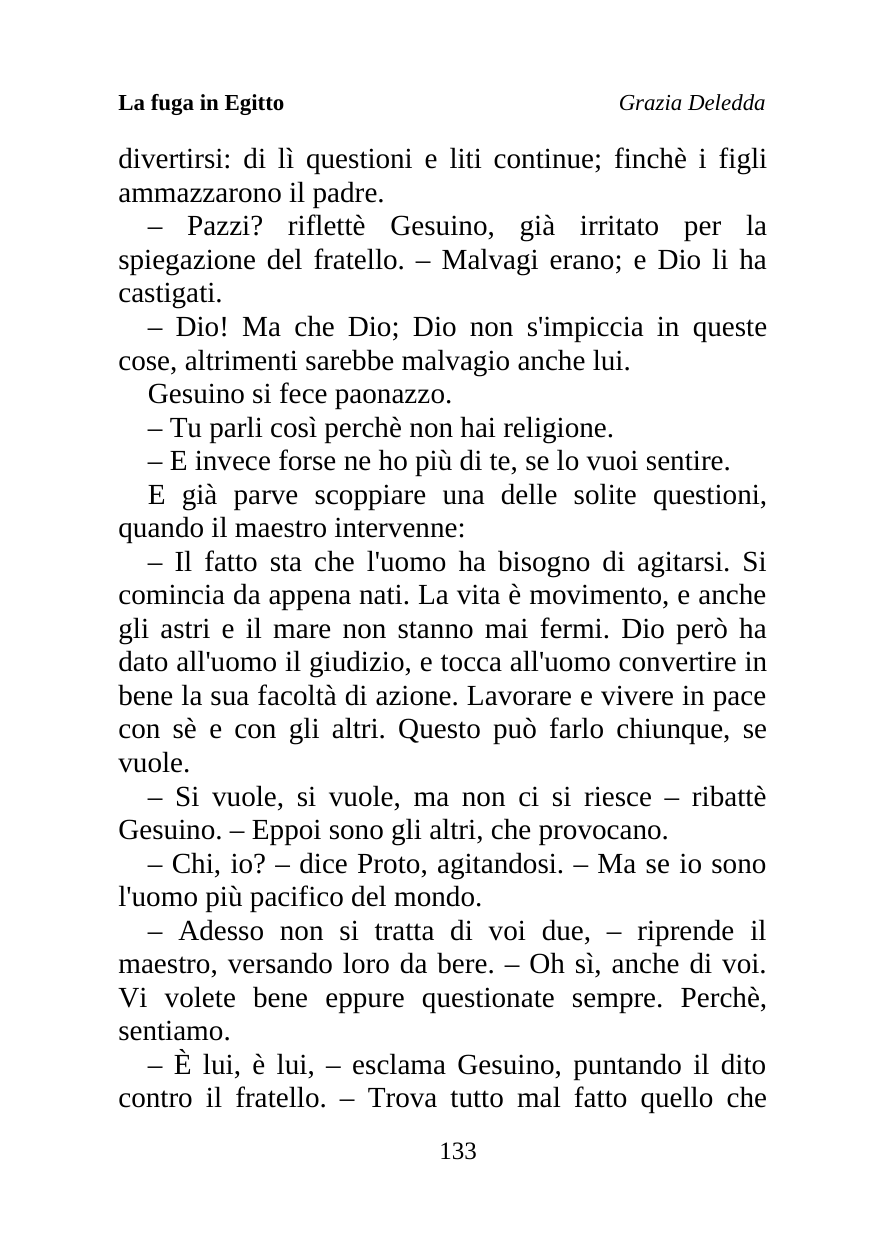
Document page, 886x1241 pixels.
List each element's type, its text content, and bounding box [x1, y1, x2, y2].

text – Tu parli così perchè non hai religione. [118, 410, 768, 443]
text – Il fatto sta che l'uomo ha bisogno di agitarsi. Si comincia da appena nati. La vita è movimento, e anche gli astri e il mare non stanno mai fermi. Dio però ha dato all'uomo il giudizio, e tocca all'uomo convertire in bene la sua facoltà di azione. Lavorare e vivere in pace con sè e con gli altri. Questo può farlo chiunque, se vuole. [118, 544, 768, 779]
text E già parve scoppiare una delle solite questioni, quando il maestro intervenne: [118, 477, 768, 544]
text – Pazzi? riflettè Gesuino, già irritato per la spiegazione del fratello. – Malvagi erano; e Dio li ha castigati. [118, 208, 768, 309]
text – Si vuole, si vuole, ma non ci si riesce – ribattè Gesuino. – Eppoi sono gli altri, che provocano. [118, 779, 768, 846]
text Gesuino si fece paonazzo. [118, 376, 768, 410]
text – Chi, io? – dice Proto, agitandosi. – Ma se io sono l'uomo più pacifico del mondo. [118, 846, 768, 913]
text divertirsi: di lì questioni e liti continue; finchè i figli ammazzarono il padre. [118, 141, 768, 208]
text – È lui, è lui, – esclama Gesuino, puntando il dito contro il fratello. – Trova tutto mal fatto quello che [118, 1047, 768, 1114]
text – Adesso non si tratta di voi due, – riprende il maestro, versando loro da bere. – Oh sì, anche di voi. Vi volete bene eppure questionate sempre. Perchè, sentiamo. [118, 913, 768, 1047]
text – E invece forse ne ho più di te, se lo vuoi sentire. [118, 443, 768, 477]
text – Dio! Ma che Dio; Dio non s'impiccia in queste cose, altrimenti sarebbe malvagio anche lui. [118, 309, 768, 376]
